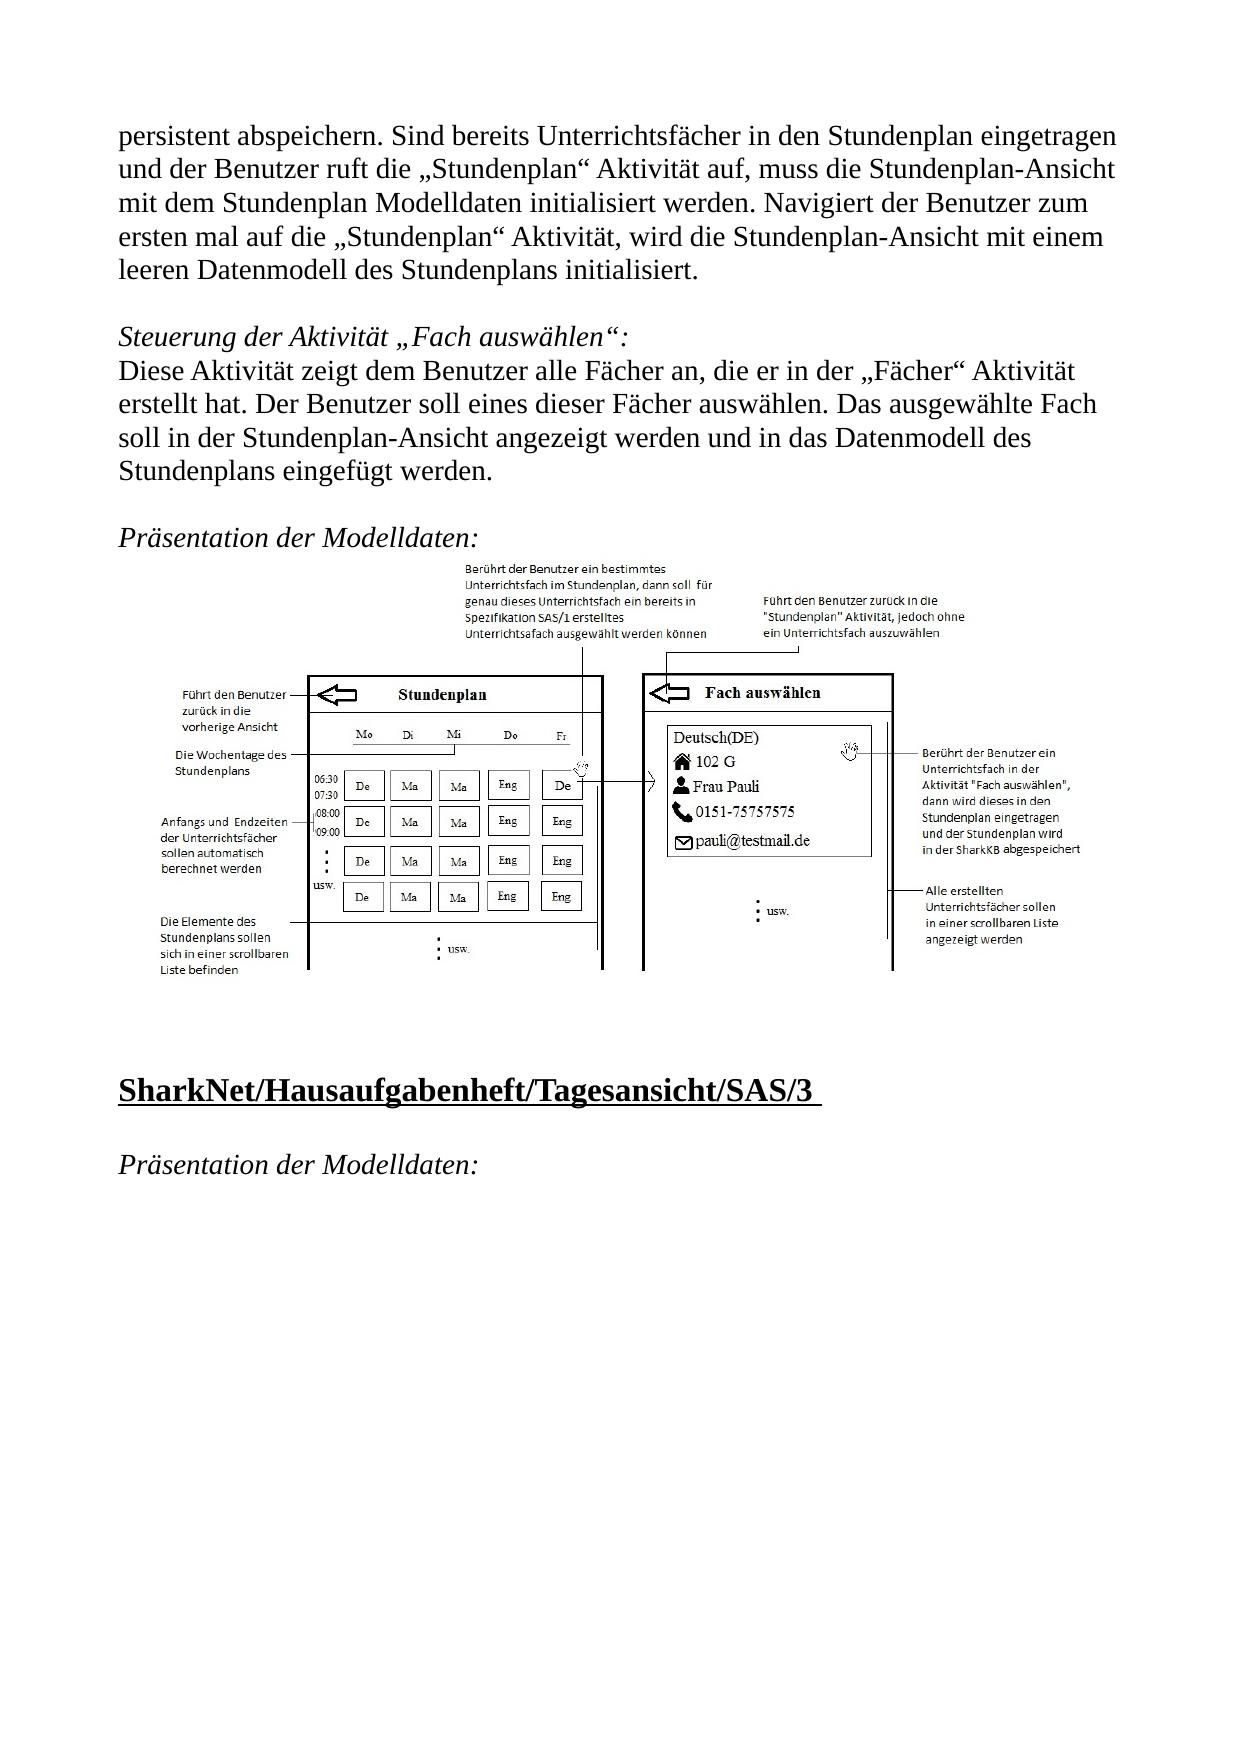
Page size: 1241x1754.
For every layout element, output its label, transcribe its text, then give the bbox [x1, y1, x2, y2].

text Diese Aktivität zeigt dem Benutzer alle Fächer an, die er in der „Fächer“ Aktivität erstellt hat. Der Benutzer soll eines dieser Fächer auswählen. Das ausgewählte Fach soll in der Stundenplan-Ansicht angezeigt werden und in das Datenmodell des Stundenplans eingefügt werden. [118, 353, 1122, 487]
text SharkNet/Hausaufgabenheft/Tagesansicht/SAS/3 [118, 1071, 1122, 1109]
text Präsentation der Modelldaten: [118, 1147, 1122, 1181]
text persistent abspeichern. Sind bereits Unterrichtsfächer in den Stundenplan eingetragen und der Benutzer ruft die „Stundenplan“ Aktivität auf, muss die Stundenplan-Ansicht mit dem Stundenplan Modelldaten initialisiert werden. Navigiert der Benutzer zum ersten mal auf die „Stundenplan“ Aktivität, wird die Stundenplan-Ansicht mit einem leeren Datenmodell des Stundenplans initialisiert. [118, 118, 1122, 286]
picture [147, 554, 1093, 1004]
text Steuerung der Aktivität „Fach auswählen“: [118, 319, 1122, 353]
text Präsentation der Modelldaten: [118, 521, 1122, 554]
